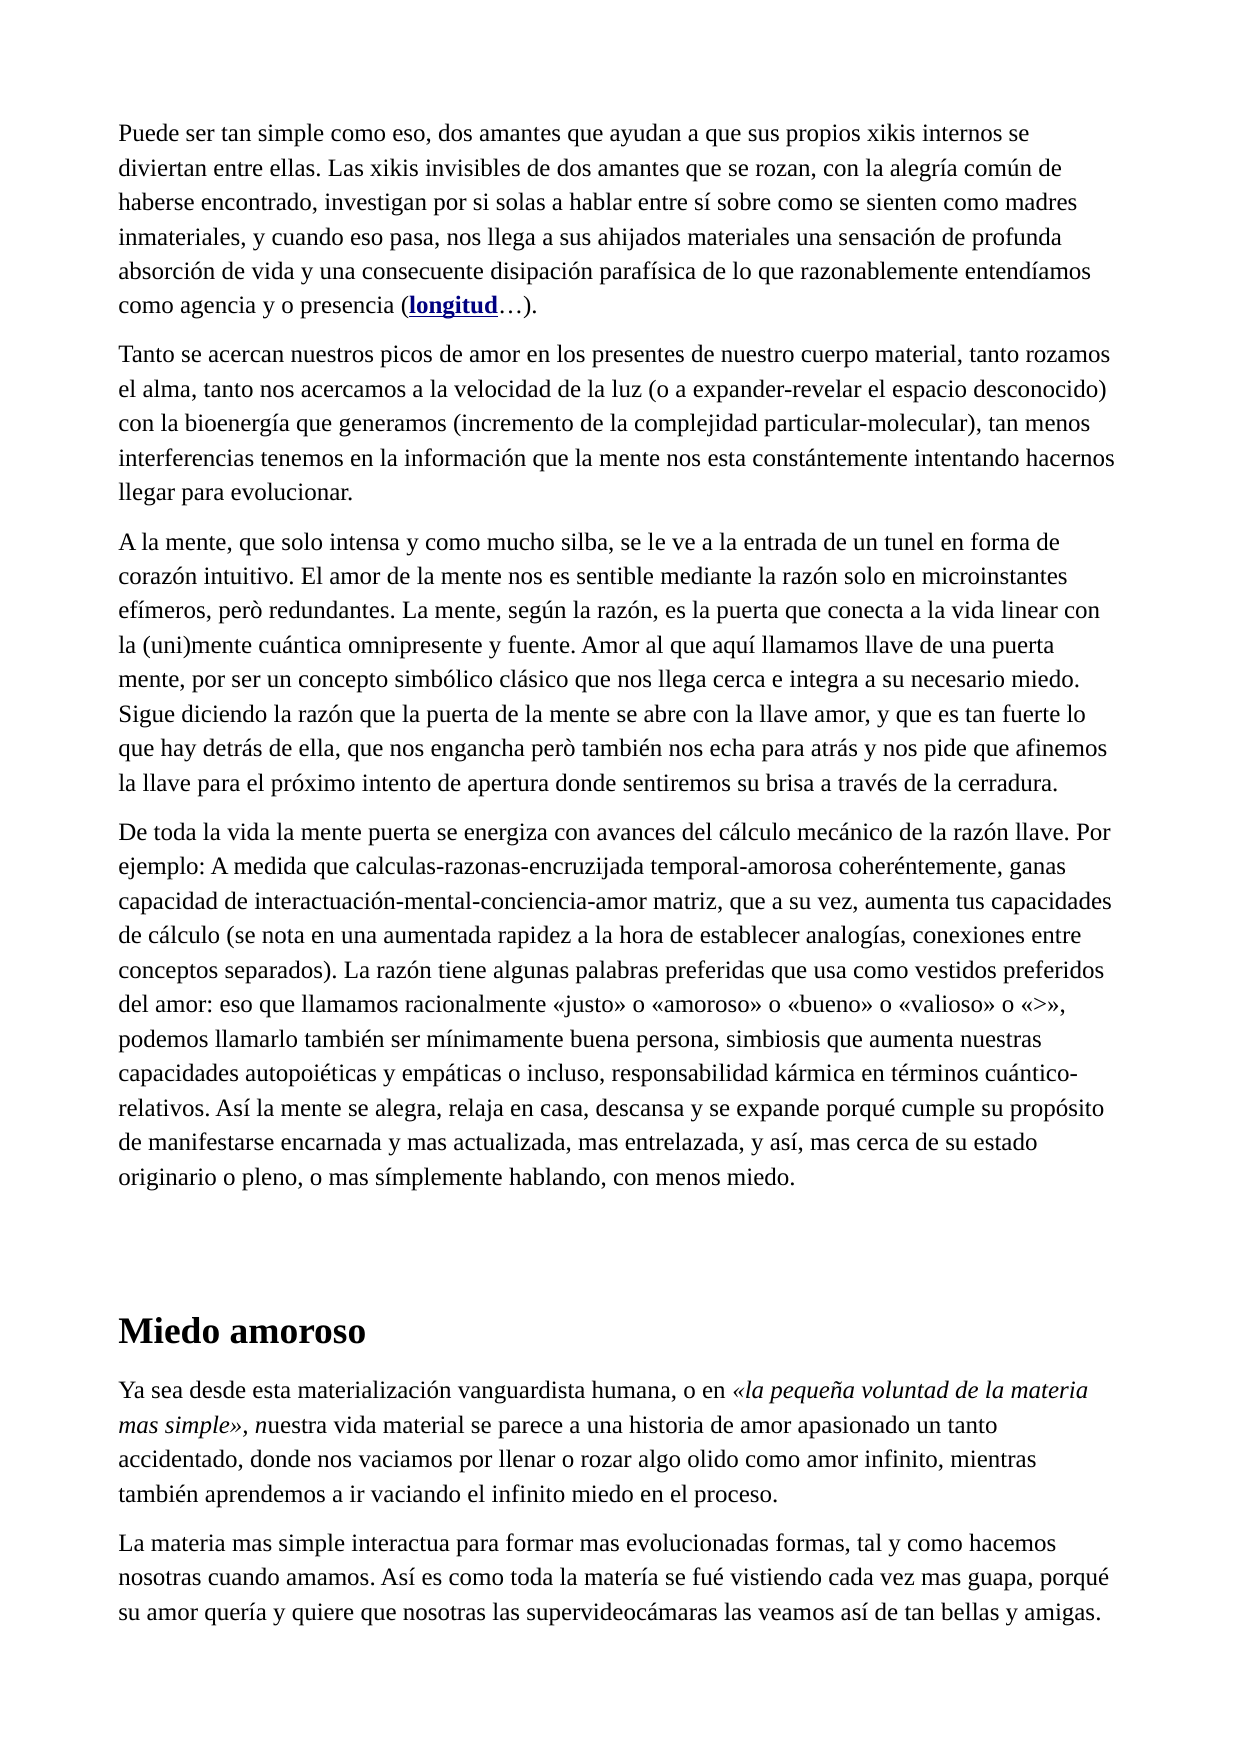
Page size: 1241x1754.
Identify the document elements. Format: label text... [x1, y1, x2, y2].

text Miedo amoroso [118, 1309, 1122, 1352]
text A la mente, que solo intensa y como mucho silba, se le ve a la entrada de un tunel en forma de corazón intuitivo. El amor de la mente nos es sentible mediante la razón solo en microinstantes efímeros, però redundantes. La mente, según la razón, es la puerta que conecta a la vida linear con la (uni)mente cuántica omnipresente y fuente. Amor al que aquí llamamos llave de una puerta mente, por ser un concepto simbólico clásico que nos llega cerca e integra a su necesario miedo. Sigue diciendo la razón que la puerta de la mente se abre con la llave amor, y que es tan fuerte lo que hay detrás de ella, que nos engancha però también nos echa para atrás y nos pide que afinemos la llave para el próximo intento de apertura donde sentiremos su brisa a través de la cerradura. [118, 527, 1122, 797]
text La materia mas simple interactua para formar mas evolucionadas formas, tal y como hacemos nosotras cuando amamos. Así es como toda la matería se fué vistiendo cada vez mas guapa, porqué su amor quería y quiere que nosotras las supervideocámaras las veamos así de tan bellas y amigas. [118, 1528, 1122, 1625]
text Puede ser tan simple como eso, dos amantes que ayudan a que sus propios xikis internos se diviertan entre ellas. Las xikis invisibles de dos amantes que se rozan, con la alegría común de haberse encontrado, investigan por si solas a hablar entre sí sobre como se sienten como madres inmateriales, y cuando eso pasa, nos llega a sus ahijados materiales una sensación de profunda absorción de vida y una consecuente disipación parafísica de lo que razonablemente entendíamos como agencia y o presencia (longitud…). [118, 118, 1122, 319]
text De toda la vida la mente puerta se energiza con avances del cálculo mecánico de la razón llave. Por ejemplo: A medida que calculas-razonas-encruzijada temporal-amorosa coheréntemente, ganas capacidad de interactuación-mental-conciencia-amor matriz, que a su vez, aumenta tus capacidades de cálculo (se nota en una aumentada rapidez a la hora de establecer analogías, conexiones entre conceptos separados). La razón tiene algunas palabras preferidas que usa como vestidos preferidos del amor: eso que llamamos racionalmente «justo» o «amoroso» o «bueno» o «valioso» o «>», podemos llamarlo también ser mínimamente buena persona, simbiosis que aumenta nuestras capacidades autopoiéticas y empáticas o incluso, responsabilidad kármica en términos cuántico-relativos. Así la mente se alegra, relaja en casa, descansa y se expande porqué cumple su propósito de manifestarse encarnada y mas actualizada, mas entrelazada, y así, mas cerca de su estado originario o pleno, o mas símplemente hablando, con menos miedo. [118, 817, 1122, 1191]
text Tanto se acercan nuestros picos de amor en los presentes de nuestro cuerpo material, tanto rozamos el alma, tanto nos acercamos a la velocidad de la luz (o a expander-revelar el espacio desconocido) con la bioenergía que generamos (incremento de la complejidad particular-molecular), tan menos interferencias tenemos en la información que la mente nos esta constántemente intentando hacernos llegar para evolucionar. [118, 339, 1122, 506]
text Ya sea desde esta materialización vanguardista humana, o en «la pequeña voluntad de la materia mas simple», nuestra vida material se parece a una historia de amor apasionado un tanto accidentado, donde nos vaciamos por llenar o rozar algo olido como amor infinito, mientras también aprendemos a ir vaciando el infinito miedo en el proceso. [118, 1375, 1122, 1507]
